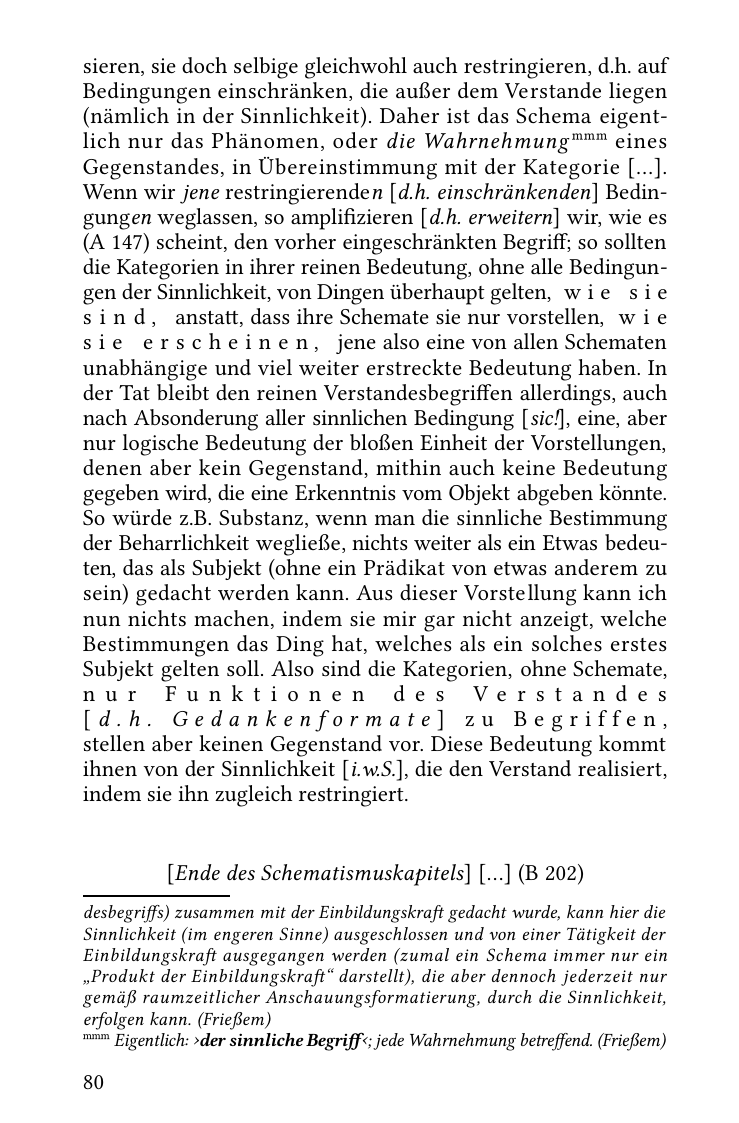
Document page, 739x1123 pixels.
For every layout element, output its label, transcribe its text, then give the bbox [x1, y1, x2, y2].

text desbegriffs) zusammen mit der Einbildungskraft gedacht wurde, kann hier die Sinnlichkeit (im engeren Sinne) ausgeschlossen und von einer Tätigkeit der Einbildungskraft ausgegangen werden (zumal ein Schema immer nur ein „Produkt der Einbildungskraft“ darstellt), die aber dennoch jederzeit nur gemäß raumzeitlicher Anschauungsformatierung, durch die Sinnlichkeit, erfolgen kann. (Frießem) [83, 902, 667, 1030]
text [Ende des Schematismuskapitels] […] (B 202) [83, 859, 667, 886]
text Eigentlich: der sinnliche Begriff; jede Wahrnehmung betreffend. (Frießem) [83, 1030, 667, 1051]
text sieren, sie doch selbige gleichwohl auch restringieren, d.h. auf Bedingungen einschränken, die außer dem Verstande liegen (nämlich in der Sinnlichkeit). Daher ist das Schema eigent­lich nur das Phänomen, oder die Wahrnehmung eines Gegenstandes, in Übereinstimmung mit der Kategorie [...]. Wenn wir jene restringierenden [d.h. einschränkenden] Bedin­gungen weglassen, so amplifizieren [d.h. erweitern] wir, wie es (A 147) scheint, den vorher eingeschränkten Begriff; so sollten die Kategorien in ihrer reinen Bedeutung, ohne alle Bedingun­gen der Sinnlichkeit, von Dingen überhaupt gelten, wie sie sind, anstatt, dass ihre Schemate sie nur vorstellen, wie sie erscheinen, jene also eine von allen Schematen unabhängige und viel weiter erstreckte Bedeutung haben. In der Tat bleibt den reinen Verstandesbegriffen allerdings, auch nach Absonderung aller sinnlichen Bedingung [sic!], eine, aber nur logische Bedeutung der bloßen Einheit der Vorstellungen, denen aber kein Gegenstand, mithin auch keine Bedeutung gegeben wird, die eine Erkenntnis vom Objekt abgeben könnte. So würde z.B. Substanz, wenn man die sinnliche Bestimmung der Beharrlichkeit wegließe, nichts weiter als ein Etwas bedeu­ten, das als Subjekt (ohne ein Prädikat von etwas anderem zu sein) gedacht werden kann. Aus dieser Vorstellung kann ich nun nichts machen, indem sie mir gar nicht anzeigt, welche Bestimmungen das Ding hat, welches als ein solches erstes Subjekt gelten soll. Also sind die Kategorien, ohne Schemate, nur Funktionen des Verstandes [d.h. Gedankenformate] zu Begrif​fen, stellen aber keinen Gegenstand vor. Diese Bedeutung kommt ihnen von der Sinnlichkeit [i.w.S.], die den Verstand realisiert, indem sie ihn zugleich restringiert. [83, 53, 667, 807]
